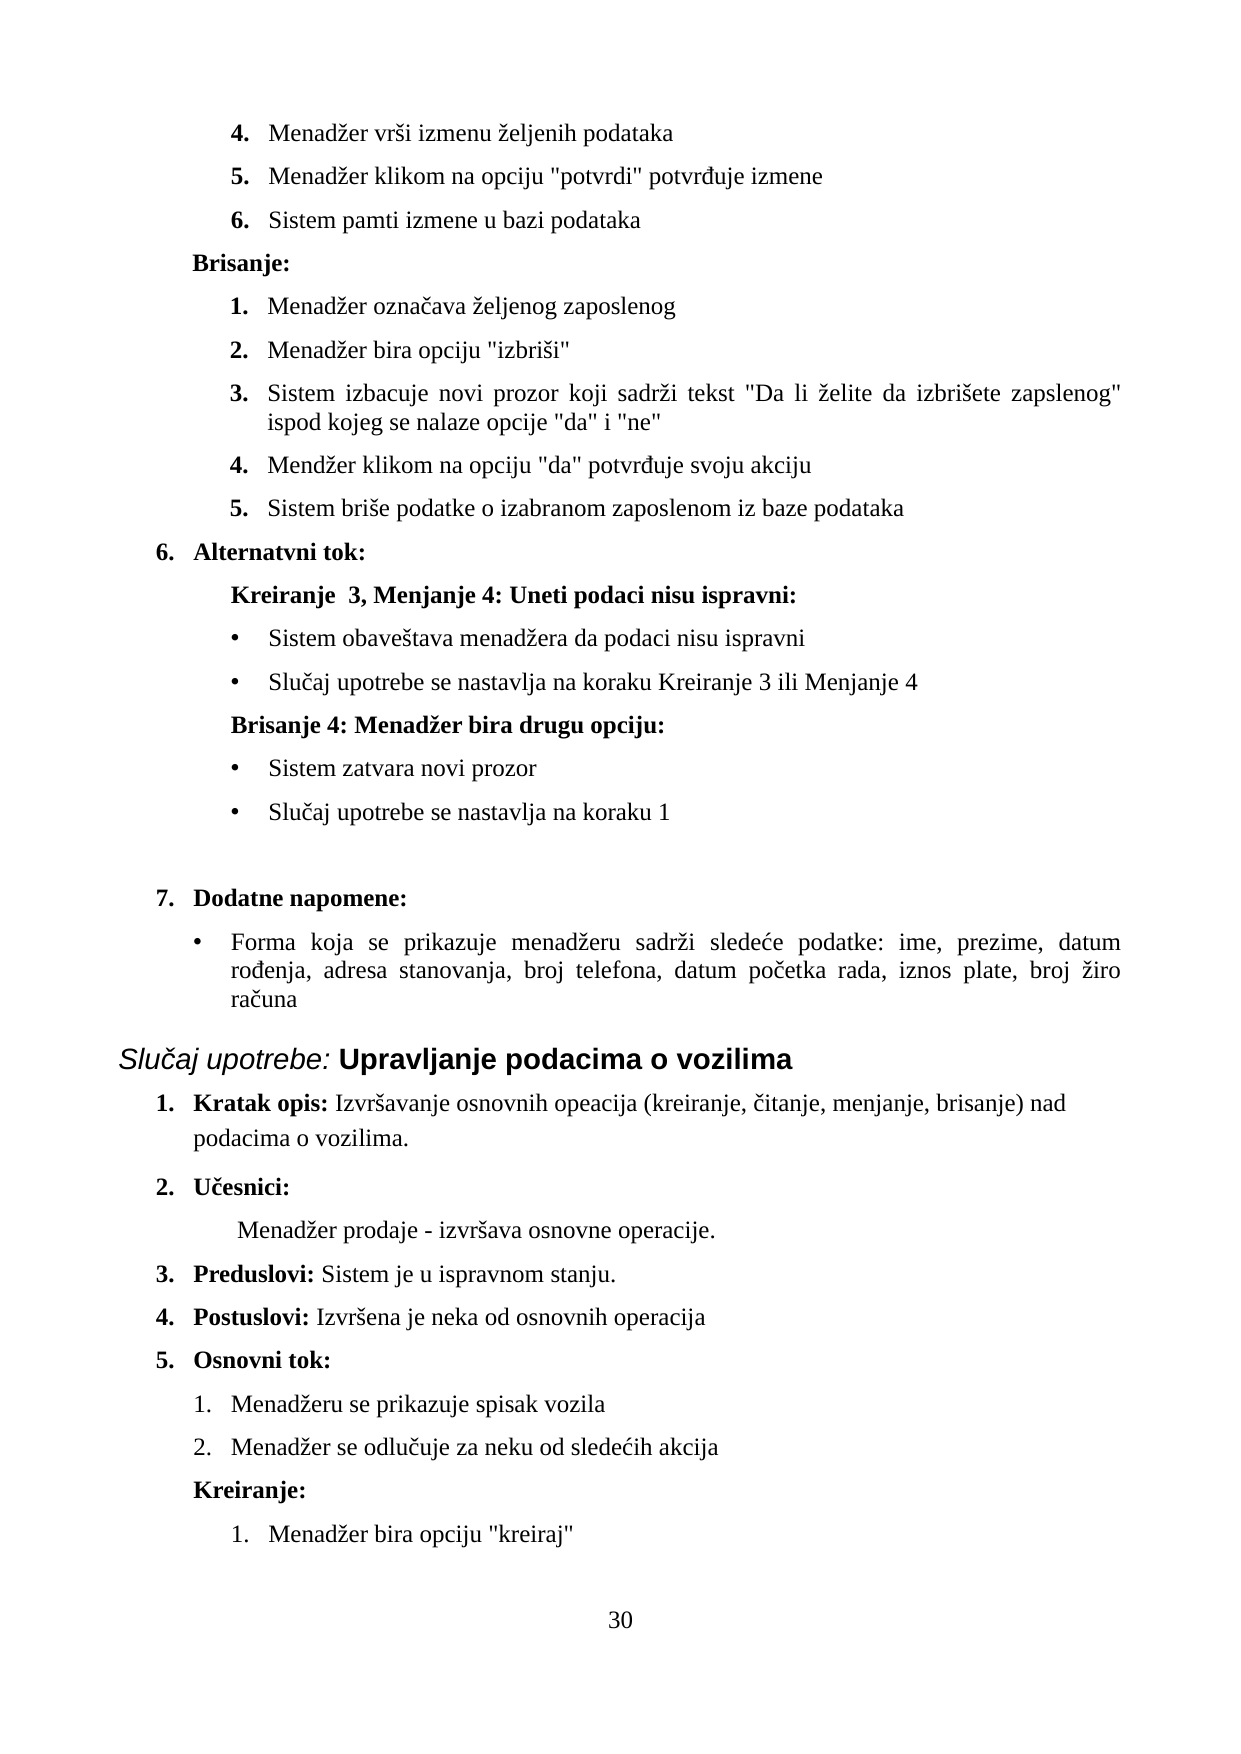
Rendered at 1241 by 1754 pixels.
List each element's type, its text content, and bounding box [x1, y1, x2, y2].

list Sistem izbacuje novi prozor koji sadrži tekst "Da li želite da izbrišete zapslenog" ispod kojeg se nalaze opcije "da" i "ne" [229, 378, 1122, 436]
list Mendžer klikom na opciju "da" potvrđuje svoju akciju [229, 450, 1122, 479]
list Preduslovi: Sistem je u ispravnom stanju. [156, 1259, 1122, 1287]
list Menadžeru se prikazuje spisak vozila [193, 1389, 1122, 1417]
list Kreiranje: [193, 1475, 1122, 1504]
list Menadžer klikom na opciju "potvrdi" potvrđuje izmene [231, 161, 1122, 190]
text Brisanje: [118, 248, 1122, 277]
list Dodatne napomene: [156, 883, 1122, 912]
list Menadžer bira opciju "kreiraj" [231, 1519, 1122, 1547]
list Alternatvni tok: [156, 537, 1122, 566]
list Kratak opis: Izvršavanje osnovnih opeacija (kreiranje, čitanje, menjanje, brisanje) nad podacima o vozilima. [156, 1088, 1122, 1152]
list Menadžer prodaje - izvršava osnovne operacije. [193, 1215, 1122, 1244]
list Kreiranje 3, Menjanje 4: Uneti podaci nisu ispravni: [193, 580, 1122, 609]
list Menadžer se odlučuje za neku od sledećih akcija [193, 1432, 1122, 1461]
list Forma koja se prikazuje menadžeru sadrži sledeće podatke: ime, prezime, datum rođenja, adresa stanovanja, broj telefona, datum početka rada, iznos plate, broj žiro računa [193, 927, 1122, 1013]
list Menadžer bira opciju "izbriši" [229, 335, 1122, 363]
list Slučaj upotrebe se nastavlja na koraku 1 [231, 797, 1122, 826]
list Menadžer vrši izmenu željenih podataka [231, 118, 1122, 147]
list Menadžer označava željenog zaposlenog [229, 291, 1122, 320]
list Sistem zatvara novi prozor [231, 753, 1122, 782]
list Osnovni tok: [156, 1345, 1122, 1374]
list Slučaj upotrebe se nastavlja na koraku Kreiranje 3 ili Menjanje 4 [231, 667, 1122, 696]
subtitle Slučaj upotrebe: Upravljanje podacima o vozilima [118, 1042, 1122, 1076]
list Učesnici: [156, 1172, 1122, 1201]
text Brisanje 4: Menadžer bira drugu opciju: [231, 710, 1122, 739]
list Sistem briše podatke o izabranom zaposlenom iz baze podataka [229, 493, 1122, 522]
list Postuslovi: Izvršena je neka od osnovnih operacija [156, 1302, 1122, 1331]
list Sistem obaveštava menadžera da podaci nisu ispravni [231, 623, 1122, 652]
list Sistem pamti izmene u bazi podataka [231, 205, 1122, 233]
